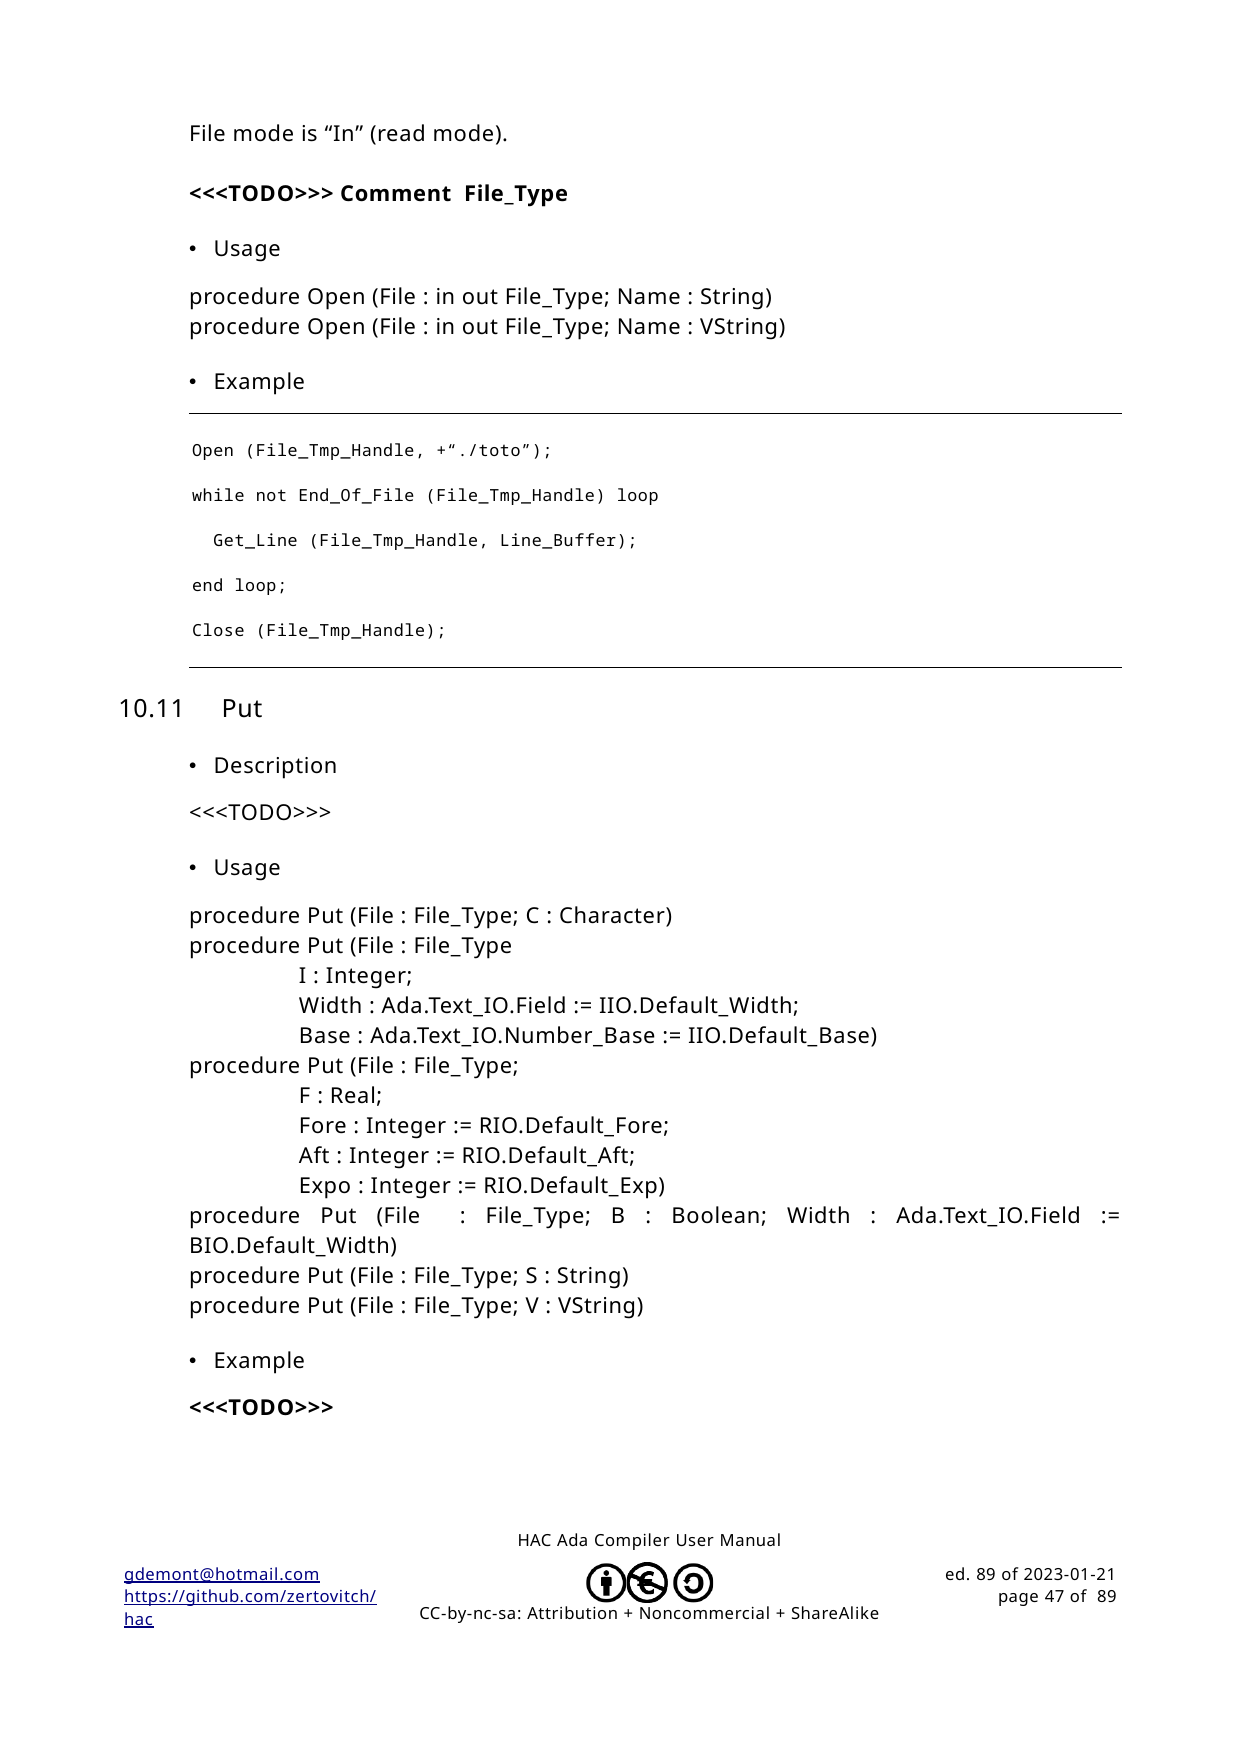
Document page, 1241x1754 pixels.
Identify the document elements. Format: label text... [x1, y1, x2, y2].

list end loop; [189, 548, 1122, 596]
text I : Integer; [189, 960, 1122, 990]
text Base : Ada.Text_IO.Number_Base := IIO.Default_Base) [189, 1020, 1122, 1050]
text <<<TODO>>> Comment File_Type [189, 178, 1122, 208]
text F : Real; [189, 1080, 1122, 1110]
text Aft : Integer := RIO.Default_Aft; [189, 1140, 1122, 1170]
picture [672, 1562, 714, 1603]
text Expo : Integer := RIO.Default_Exp) [189, 1170, 1122, 1200]
subtitle Usage [189, 232, 1122, 263]
list Open (File_Tmp_Handle, +“./toto”); [189, 414, 1122, 461]
text procedure Open (File : in out File_Type; Name : VString) [189, 311, 1122, 341]
text <<<TODO>>> [189, 1392, 1122, 1422]
picture [585, 1562, 668, 1603]
subtitle Example [189, 364, 1122, 396]
text procedure Put (File : File_Type; C : Character) [189, 900, 1122, 930]
text <<<TODO>>> [189, 797, 1122, 827]
subtitle Put [118, 691, 1122, 724]
text Width : Ada.Text_IO.Field := IIO.Default_Width; [189, 990, 1122, 1020]
subtitle Example [189, 1343, 1122, 1374]
text procedure Put (File : File_Type; B : Boolean; Width : Ada.Text_IO.Field := BIO.Default_Width) [189, 1200, 1122, 1260]
text procedure Put (File : File_Type; V : VString) [189, 1290, 1122, 1320]
subtitle Description [189, 748, 1122, 779]
text procedure Put (File : File_Type [189, 930, 1122, 960]
list while not End_Of_File (File_Tmp_Handle) loop [189, 481, 1122, 506]
text procedure Open (File : in out File_Type; Name : String) [189, 281, 1122, 311]
list Get_Line (File_Tmp_Handle, Line_Buffer); [189, 526, 1122, 548]
text procedure Put (File : File_Type; [189, 1050, 1122, 1080]
text Fore : Integer := RIO.Default_Fore; [189, 1110, 1122, 1140]
subtitle Usage [189, 851, 1122, 882]
text File mode is “In” (read mode). [189, 118, 1122, 148]
list Close (File_Tmp_Handle); [189, 616, 1122, 667]
text procedure Put (File : File_Type; S : String) [189, 1260, 1122, 1290]
